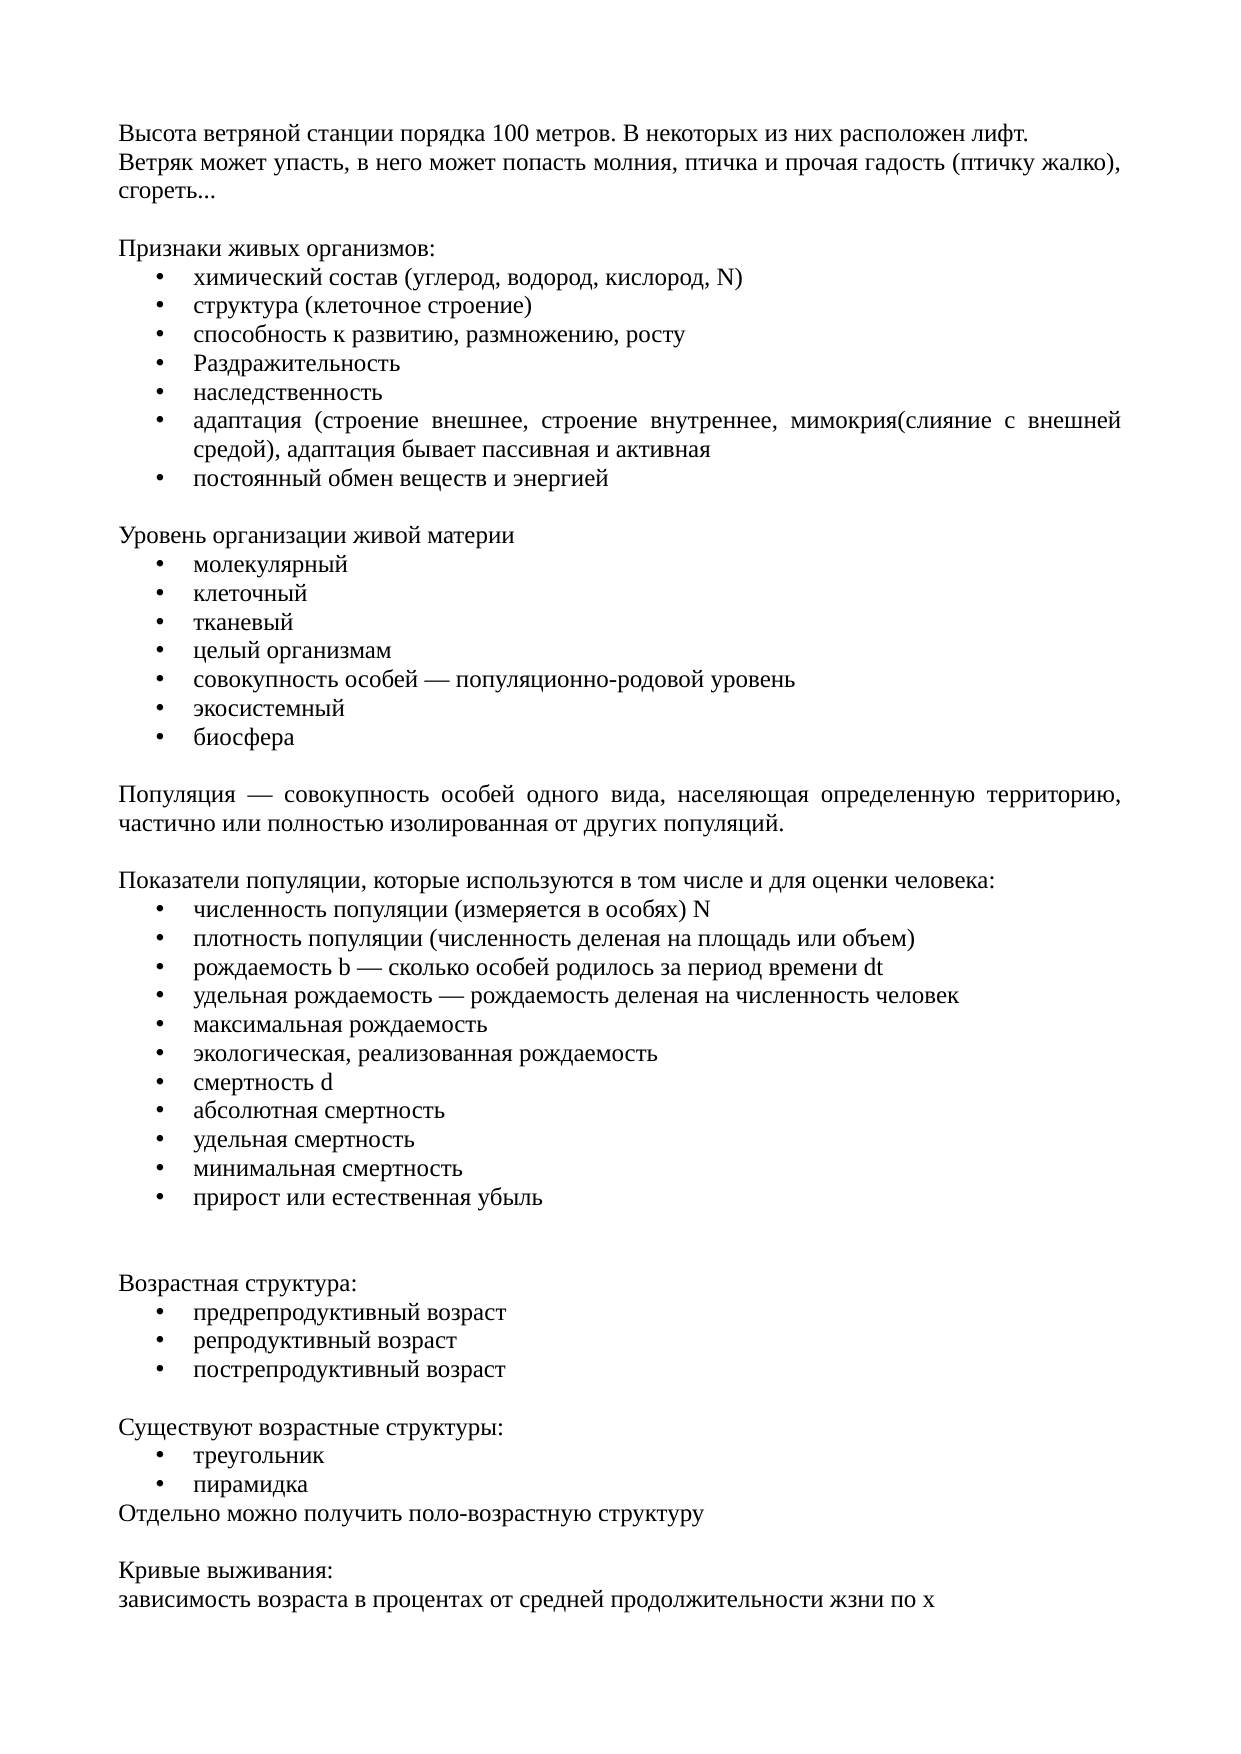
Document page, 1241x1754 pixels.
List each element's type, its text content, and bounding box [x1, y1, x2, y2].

list удельная рождаемость — рождаемость деленая на численность человек [156, 981, 1122, 1009]
list тканевый [156, 607, 1122, 636]
text Уровень организации живой материи [118, 521, 1122, 549]
list плотность популяции (численность деленая на площадь или объем) [156, 923, 1122, 952]
list молекулярный [156, 549, 1122, 578]
list клеточный [156, 578, 1122, 607]
list наследственность [156, 377, 1122, 406]
list смертность d [156, 1067, 1122, 1096]
list предрепродуктивный возраст [156, 1297, 1122, 1326]
list экологическая, реализованная рождаемость [156, 1038, 1122, 1067]
text Существуют возрастные структуры: [118, 1412, 1122, 1441]
list абсолютная смертность [156, 1096, 1122, 1124]
list экосистемный [156, 693, 1122, 722]
list удельная смертность [156, 1124, 1122, 1153]
list химический состав (углерод, водород, кислород, N) [156, 262, 1122, 291]
list адаптация (строение внешнее, строение внутреннее, мимокрия(слияние с внешней средой), адаптация бывает пассивная и активная [156, 406, 1122, 463]
list постоянный обмен веществ и энергией [156, 463, 1122, 492]
list пирамидка [156, 1469, 1122, 1498]
text Показатели популяции, которые используются в том числе и для оценки человека: [118, 866, 1122, 894]
text Признаки живых организмов: [118, 233, 1122, 262]
list репродуктивный возраст [156, 1326, 1122, 1354]
text Популяция — совокупность особей одного вида, населяющая определенную территорию, частично или полностью изолированная от других популяций. [118, 779, 1122, 837]
text Возрастная структура: [118, 1268, 1122, 1297]
list рождаемость b — сколько особей родилось за период времени dt [156, 952, 1122, 981]
list целый организмам [156, 636, 1122, 664]
text Кривые выживания: [118, 1556, 1122, 1584]
list минимальная смертность [156, 1153, 1122, 1182]
text Ветряк может упасть, в него может попасть молния, птичка и прочая гадость (птичку жалко), сгореть... [118, 147, 1122, 204]
list совокупность особей — популяционно-родовой уровень [156, 664, 1122, 693]
list максимальная рождаемость [156, 1009, 1122, 1038]
list способность к развитию, размножению, росту [156, 319, 1122, 348]
text зависимость возраста в процентах от средней продолжительности жзни по х [118, 1584, 1122, 1613]
list численность популяции (измеряется в особях) N [156, 894, 1122, 923]
list треугольник [156, 1441, 1122, 1469]
text Отдельно можно получить поло-возрастную структуру [118, 1498, 1122, 1527]
list Раздражительность [156, 348, 1122, 377]
text Высота ветряной станции порядка 100 метров. В некоторых из них расположен лифт. [118, 118, 1122, 147]
list прирост или естественная убыль [156, 1182, 1122, 1211]
list пострепродуктивный возраст [156, 1354, 1122, 1383]
list структура (клеточное строение) [156, 291, 1122, 319]
list биосфера [156, 722, 1122, 751]
